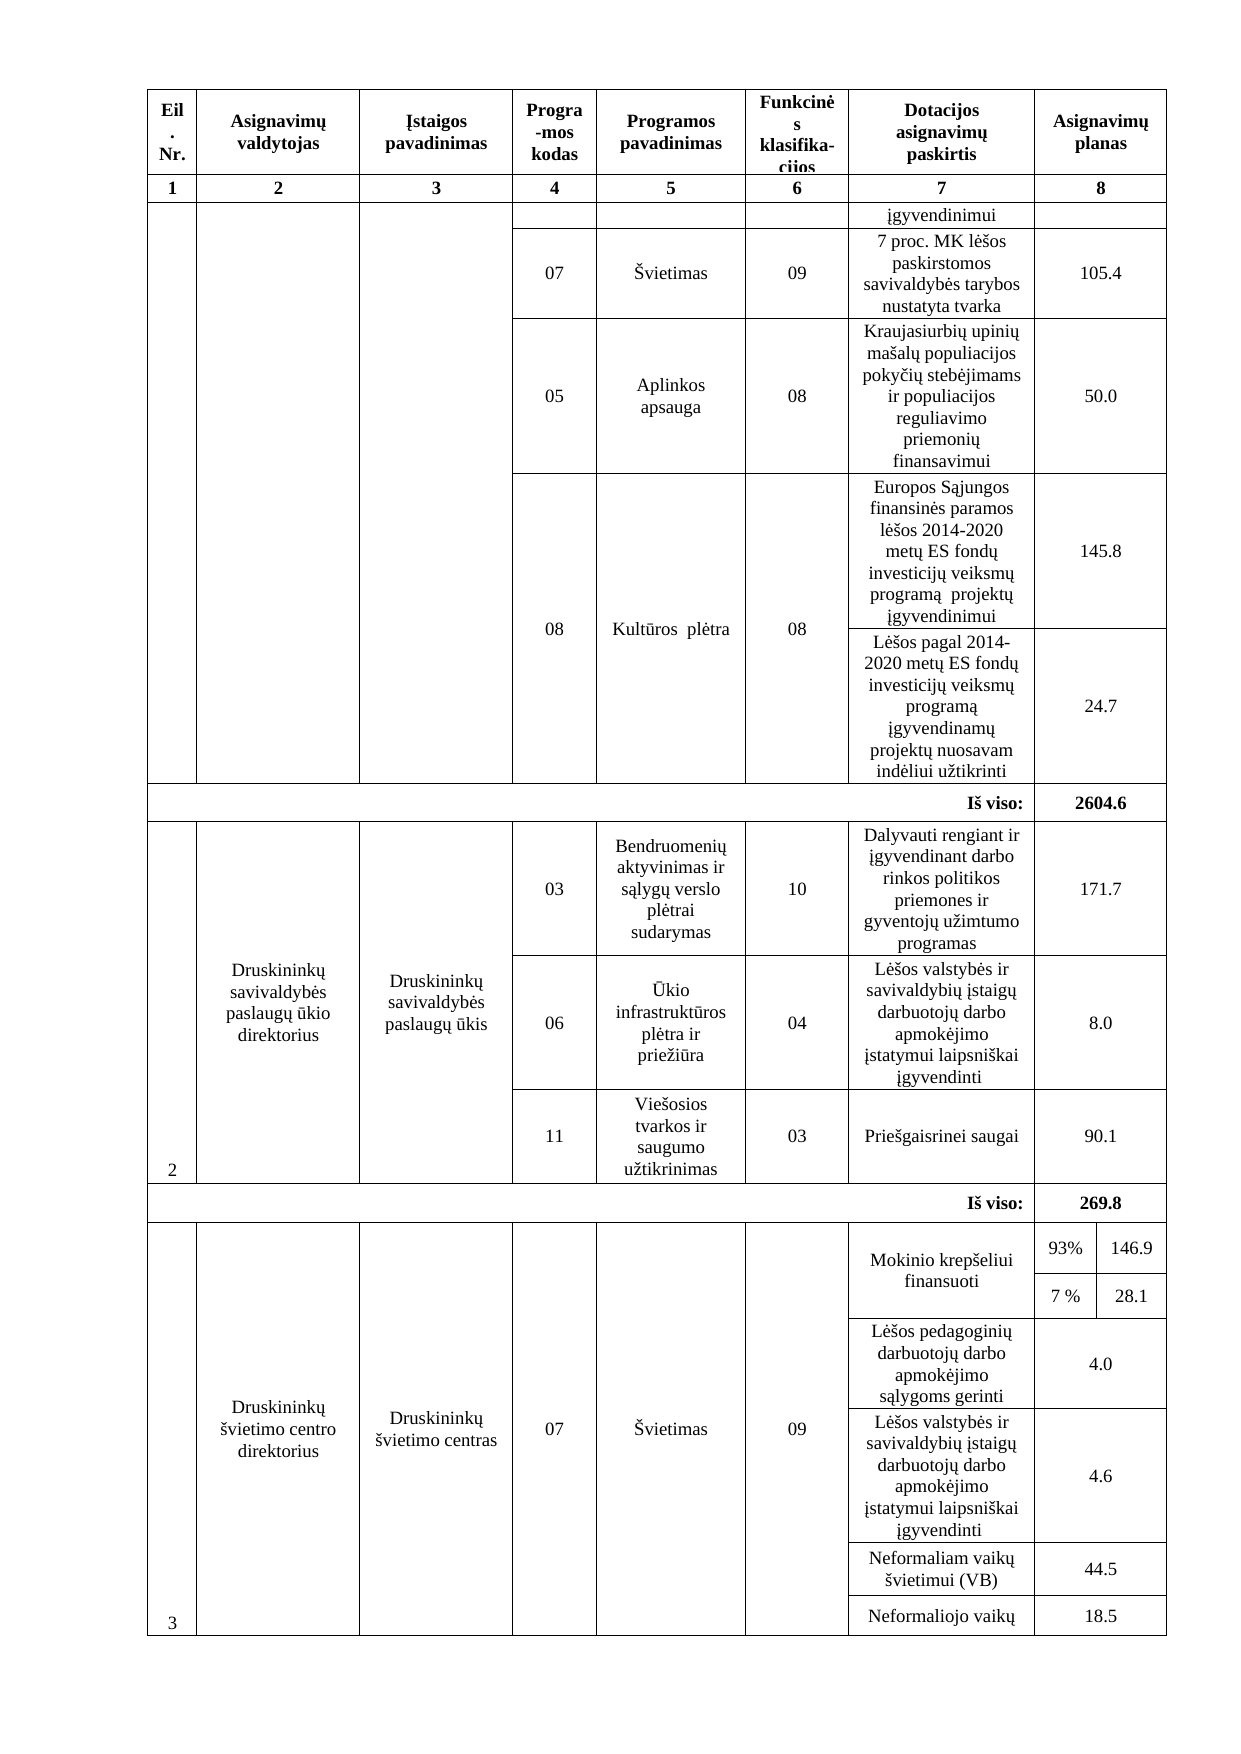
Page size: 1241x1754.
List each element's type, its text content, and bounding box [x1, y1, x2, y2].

table_cell 08 [513, 474, 596, 783]
table_cell 09 [746, 1223, 848, 1635]
table_header Dotacijos asignavimų paskirtis [849, 90, 1034, 173]
table_cell [360, 203, 512, 783]
table_cell 145.8 [1035, 474, 1166, 628]
table_cell 3 [360, 175, 512, 202]
table_cell Mokinio krepšeliui finansuoti [849, 1223, 1034, 1318]
table_cell Neformaliojo vaikų [849, 1596, 1034, 1635]
table_cell [746, 203, 848, 227]
table_cell Iš viso: [148, 784, 1034, 821]
table_cell Europos Sąjungos finansinės paramos lėšos 2014-2020 metų ES fondų investicijų veiksmų programą projektų įgyvendinimui [849, 474, 1034, 628]
table_cell 171.7 [1035, 822, 1166, 955]
table_cell Bendruomenių aktyvinimas ir sąlygų verslo plėtrai sudarymas [597, 822, 745, 955]
table_cell Viešosios tvarkos ir saugumo užtikrinimas [597, 1090, 745, 1182]
table_cell Dalyvauti rengiant ir įgyvendinant darbo rinkos politikos priemones ir gyventojų užimtumo programas [849, 822, 1034, 955]
table_cell 269.8 [1035, 1184, 1166, 1222]
table_cell Švietimas [597, 229, 745, 318]
table_cell 6 [746, 175, 848, 202]
table_cell 7 % [1035, 1274, 1096, 1318]
table_cell 8.0 [1035, 956, 1166, 1089]
table_cell Aplinkos apsauga [597, 319, 745, 473]
table_cell Iš viso: [148, 1184, 1034, 1222]
table_cell 90.1 [1035, 1090, 1166, 1182]
table_cell 4 [513, 175, 596, 202]
table_cell 44.5 [1035, 1543, 1166, 1595]
table_cell 146.9 [1097, 1223, 1166, 1272]
table_cell 24.7 [1035, 629, 1166, 783]
table_cell 11 [513, 1090, 596, 1182]
table_cell Švietimas [597, 1223, 745, 1635]
table_cell 105.4 [1035, 229, 1166, 318]
table_cell Druskininkų švietimo centras [360, 1223, 512, 1635]
table_cell 4.0 [1035, 1319, 1166, 1408]
table_cell Neformaliam vaikų švietimui (VB) [849, 1543, 1034, 1595]
table_cell 04 [746, 956, 848, 1089]
table_cell Lėšos valstybės ir savivaldybių įstaigų darbuotojų darbo apmokėjimo įstatymui laipsniškai įgyvendinti [849, 956, 1034, 1089]
table_cell 08 [746, 319, 848, 473]
table_cell 2 [148, 822, 196, 1182]
table_cell 07 [513, 1223, 596, 1635]
table_cell Druskininkų savivaldybės paslaugų ūkis [360, 822, 512, 1182]
table_cell 50.0 [1035, 319, 1166, 473]
table_cell 28.1 [1097, 1274, 1166, 1318]
table_header Asignavimų valdytojas [197, 90, 359, 173]
table_cell įgyvendinimui [849, 203, 1034, 227]
table_cell 7 proc. MK lėšos paskirstomos savivaldybės tarybos nustatyta tvarka [849, 229, 1034, 318]
table_cell 5 [597, 175, 745, 202]
table_cell 4.6 [1035, 1409, 1166, 1542]
table_cell 18.5 [1035, 1596, 1166, 1635]
table_header Funkcinės klasifika-cijos kodas [746, 90, 848, 173]
table_cell 03 [746, 1090, 848, 1182]
table_cell 93% [1035, 1223, 1096, 1272]
table_cell [597, 203, 745, 227]
table_cell Kultūros plėtra [597, 474, 745, 783]
table_header Asignavimų planas [1035, 90, 1166, 173]
table_cell 05 [513, 319, 596, 473]
table_header Įstaigos pavadinimas [360, 90, 512, 173]
table_cell 7 [849, 175, 1034, 202]
table_cell 1 [148, 175, 196, 202]
table_cell 10 [746, 822, 848, 955]
table_cell 08 [746, 474, 848, 783]
table_cell Ūkio infrastruktūros plėtra ir priežiūra [597, 956, 745, 1089]
table_cell 03 [513, 822, 596, 955]
table_cell [197, 203, 359, 783]
table_cell [148, 203, 196, 783]
table_cell Lėšos pagal 2014-2020 metų ES fondų investicijų veiksmų programą įgyvendinamų projektų nuosavam indėliui užtikrinti [849, 629, 1034, 783]
table_header Programos pavadinimas [597, 90, 745, 173]
table_cell 2 [197, 175, 359, 202]
table_cell Lėšos valstybės ir savivaldybių įstaigų darbuotojų darbo apmokėjimo įstatymui laipsniškai įgyvendinti [849, 1409, 1034, 1542]
table_header Eil. Nr. [148, 90, 196, 173]
table_cell Priešgaisrinei saugai [849, 1090, 1034, 1182]
table_header Progra-mos kodas [513, 90, 596, 173]
table_cell 09 [746, 229, 848, 318]
table_cell 07 [513, 229, 596, 318]
table_cell Lėšos pedagoginių darbuotojų darbo apmokėjimo sąlygoms gerinti [849, 1319, 1034, 1408]
table_cell [513, 203, 596, 227]
table_cell Druskininkų švietimo centro direktorius [197, 1223, 359, 1635]
table_cell 2604.6 [1035, 784, 1166, 821]
table_cell [1035, 203, 1166, 227]
table_cell 8 [1035, 175, 1166, 202]
table_cell 3 [148, 1223, 196, 1635]
table_cell Kraujasiurbių upinių mašalų populiacijos pokyčių stebėjimams ir populiacijos reguliavimo priemonių finansavimui [849, 319, 1034, 473]
table_cell Druskininkų savivaldybės paslaugų ūkio direktorius [197, 822, 359, 1182]
table_cell 06 [513, 956, 596, 1089]
